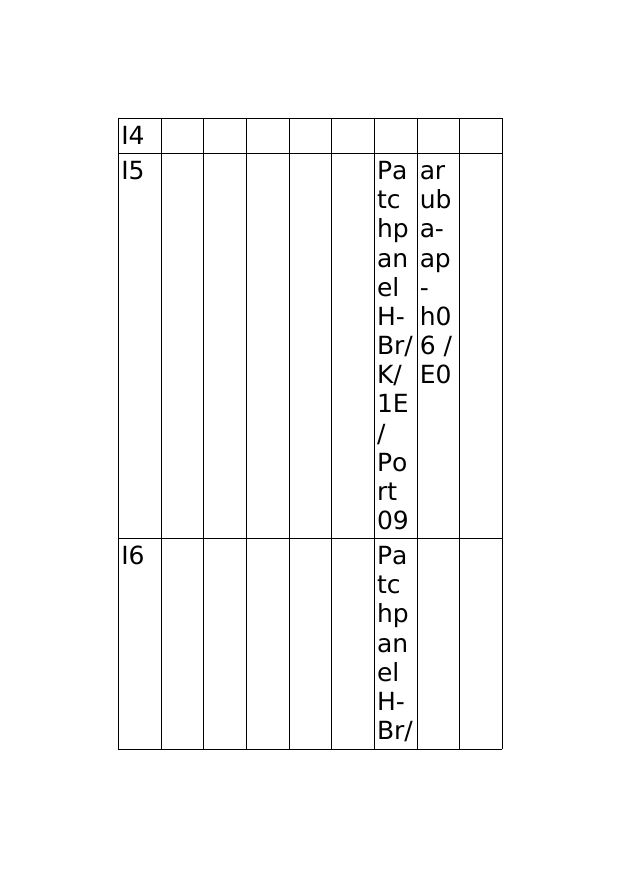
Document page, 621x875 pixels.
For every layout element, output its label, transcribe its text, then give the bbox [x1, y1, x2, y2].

table_cell Patchpanel H-Br/K/1E / Port 09 [375, 154, 417, 538]
table_cell aruba-ap-h06 / E0 [418, 154, 459, 538]
table_cell I4 [119, 119, 161, 153]
table_cell [247, 119, 289, 153]
table_cell Patchpanel H-Br/ [375, 539, 417, 748]
table_cell I5 [119, 154, 161, 538]
table_cell [375, 119, 417, 153]
table_cell [204, 539, 246, 748]
table_cell [290, 154, 331, 538]
table_cell [162, 154, 203, 538]
table_cell I6 [119, 539, 161, 748]
table_cell [332, 119, 374, 153]
table_cell [418, 539, 459, 748]
table_cell [332, 539, 374, 748]
table_cell [247, 539, 289, 748]
table_cell [460, 539, 502, 748]
table_cell [247, 154, 289, 538]
table_cell [290, 119, 331, 153]
table_cell [460, 154, 502, 538]
table_cell [204, 119, 246, 153]
table_cell [460, 119, 502, 153]
table_cell [290, 539, 331, 748]
table_cell [162, 539, 203, 748]
table_cell [332, 154, 374, 538]
table_cell [204, 154, 246, 538]
table_cell [162, 119, 203, 153]
table_cell [418, 119, 459, 153]
